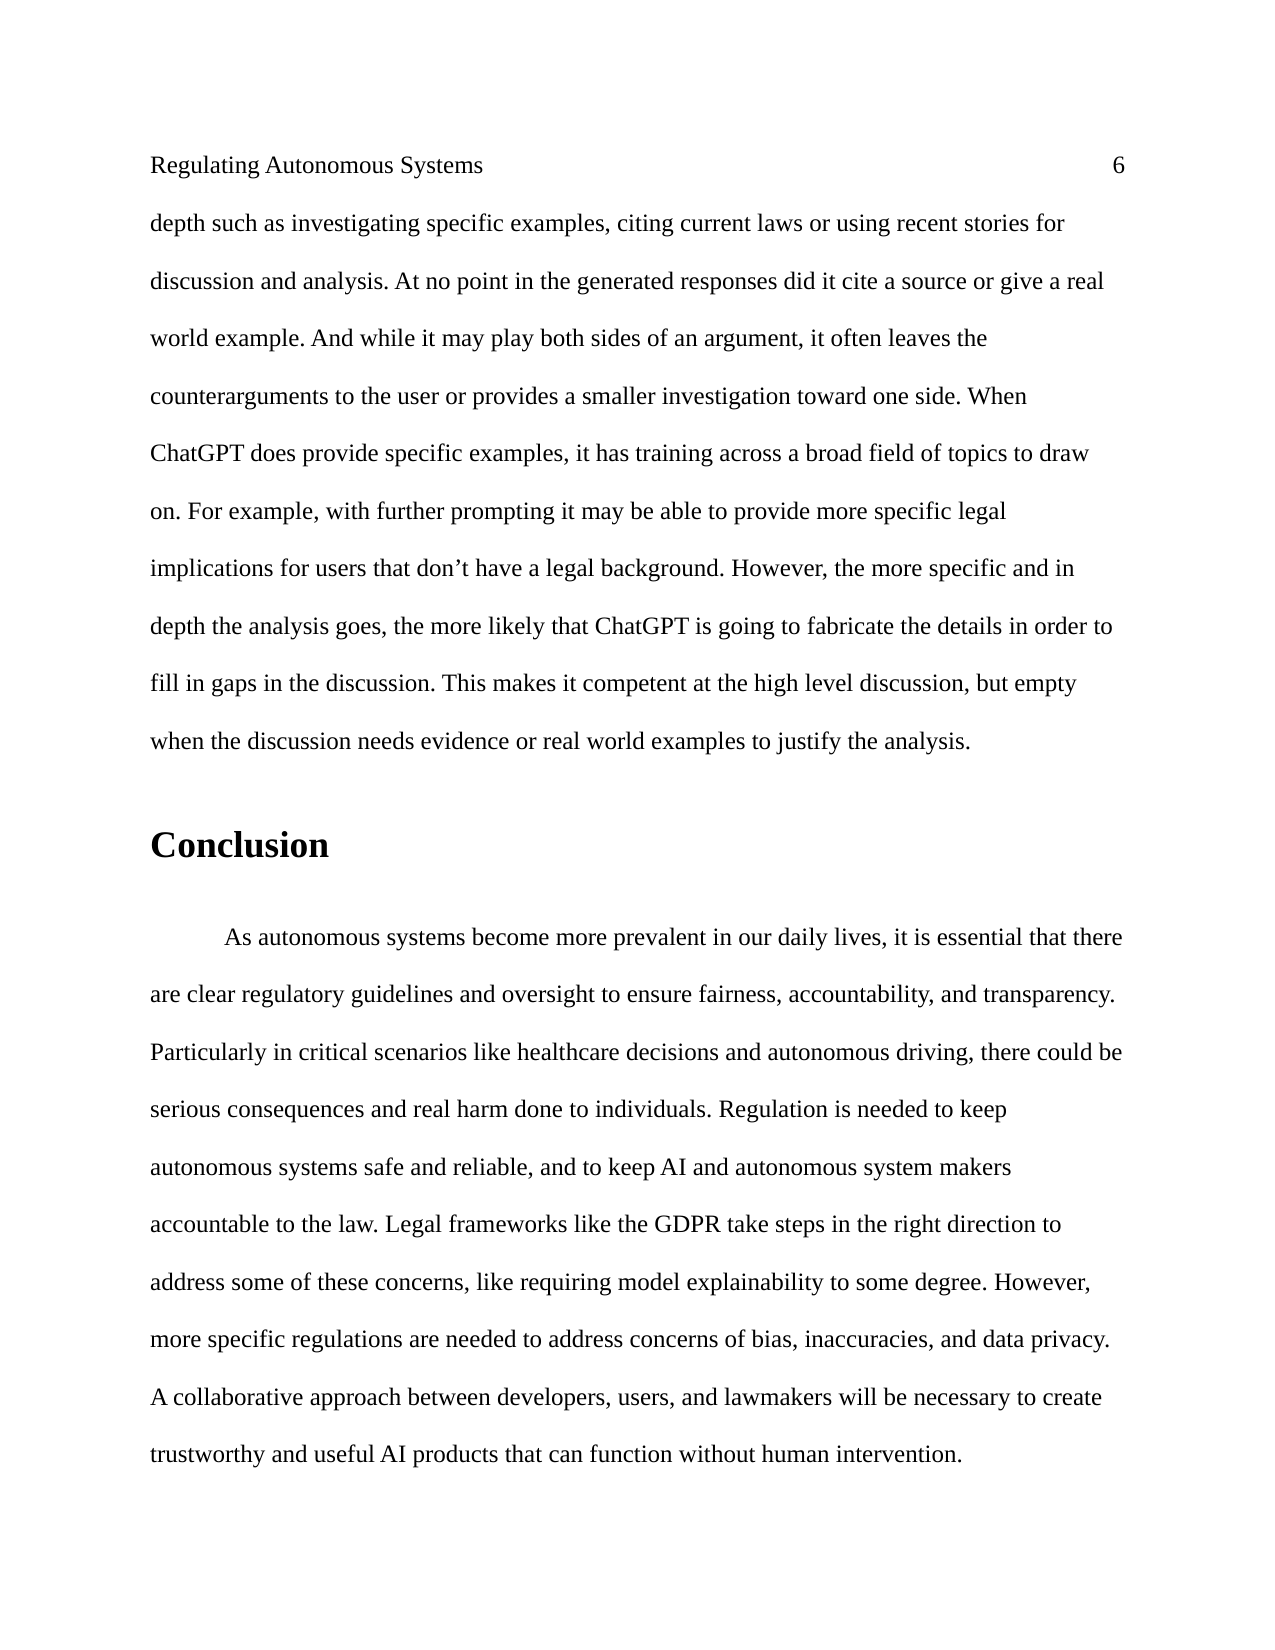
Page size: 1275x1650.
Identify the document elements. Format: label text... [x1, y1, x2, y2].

subtitle Conclusion [150, 823, 1125, 866]
text As autonomous systems become more prevalent in our daily lives, it is essential that there are clear regulatory guidelines and oversight to ensure fairness, accountability, and transparency. Particularly in critical scenarios like healthcare decisions and autonomous driving, there could be serious consequences and real harm done to individuals. Regulation is needed to keep autonomous systems safe and reliable, and to keep AI and autonomous system makers accountable to the law. Legal frameworks like the GDPR take steps in the right direction to address some of these concerns, like requiring model explainability to some degree. However, more specific regulations are needed to address concerns of bias, inaccuracies, and data privacy. A collaborative approach between developers, users, and lawmakers will be necessary to create trustworthy and useful AI products that can function without human intervention. [150, 922, 1125, 1468]
text depth such as investigating specific examples, citing current laws or using recent stories for discussion and analysis. At no point in the generated responses did it cite a source or give a real world example. And while it may play both sides of an argument, it often leaves the counterarguments to the user or provides a smaller investigation toward one side. When ChatGPT does provide specific examples, it has training across a broad field of topics to draw on. For example, with further prompting it may be able to provide more specific legal implications for users that don’t have a legal background. However, the more specific and in depth the analysis goes, the more likely that ChatGPT is going to fabricate the details in order to fill in gaps in the discussion. This makes it competent at the high level discussion, but empty when the discussion needs evidence or real world examples to justify the analysis. [150, 208, 1125, 754]
